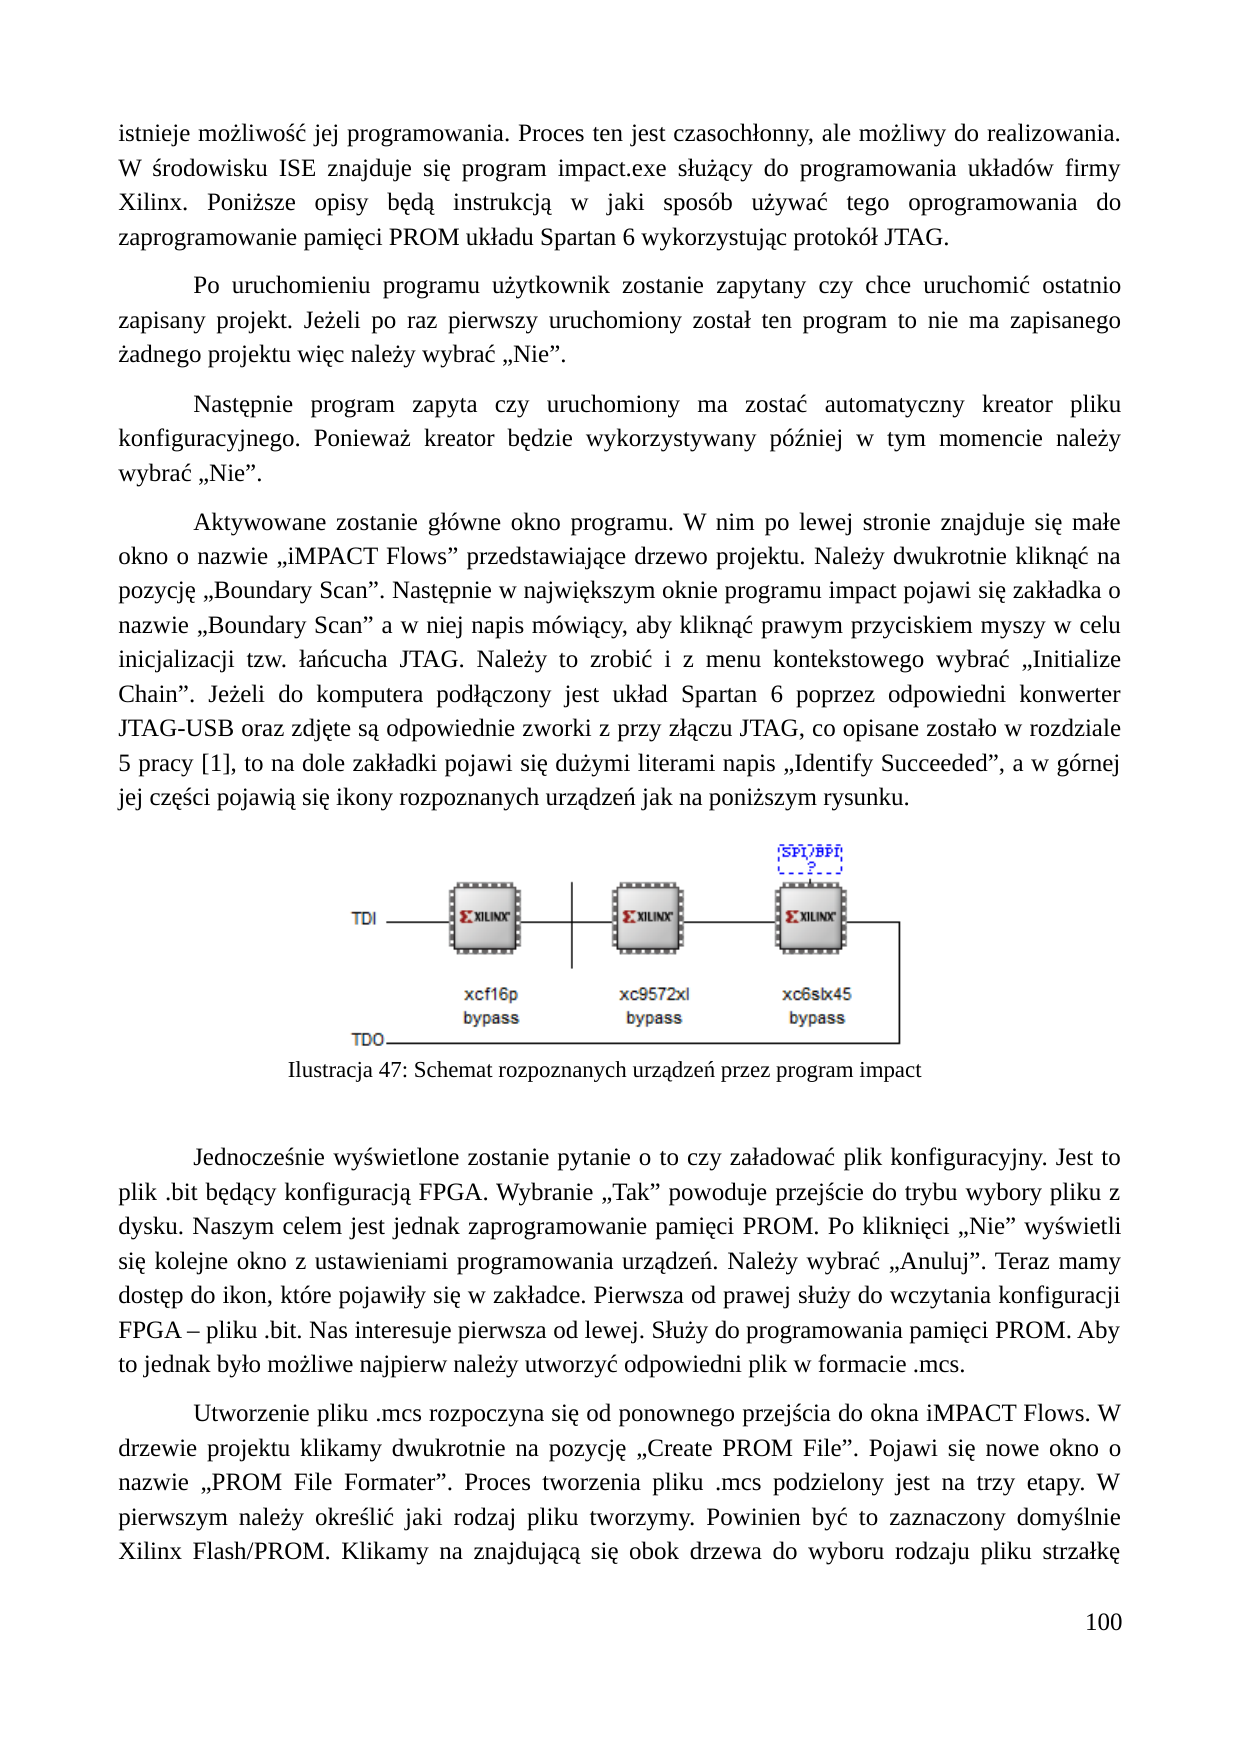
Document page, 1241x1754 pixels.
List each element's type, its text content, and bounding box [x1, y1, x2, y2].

text Aktywowane zostanie główne okno programu. W nim po lewej stronie znajduje się małe okno o nazwie „iMPACT Flows” przedstawiające drzewo projektu. Należy dwukrotnie kliknąć na pozycję „Boundary Scan”. Następnie w największym oknie programu impact pojawi się zakładka o nazwie „Boundary Scan” a w niej napis mówiący, aby kliknąć prawym przyciskiem myszy w celu inicjalizacji tzw. łańcucha JTAG. Należy to zrobić i z menu kontekstowego wybrać „Initialize Chain”. Jeżeli do komputera podłączony jest układ Spartan 6 poprzez odpowiedni konwerter JTAG-USB oraz zdjęte są odpowiednie zworki z przy złączu JTAG, co opisane zostało w rozdziale 5 pracy [1], to na dole zakładki pojawi się dużymi literami napis „Identify Succeeded”, a w górnej jej części pojawią się ikony rozpoznanych urządzeń jak na poniższym rysunku. [118, 507, 1122, 811]
text istnieje możliwość jej programowania. Proces ten jest czasochłonny, ale możliwy do realizowania. W środowisku ISE znajduje się program impact.exe służący do programowania układów firmy Xilinx. Poniższe opisy będą instrukcją w jaki sposób używać tego oprogramowania do zaprogramowanie pamięci PROM układu Spartan 6 wykorzystując protokół JTAG. [118, 118, 1122, 250]
text Utworzenie pliku .mcs rozpoczyna się od ponownego przejścia do okna iMPACT Flows. W drzewie projektu klikamy dwukrotnie na pozycję „Create PROM File”. Pojawi się nowe okno o nazwie „PROM File Formater”. Proces tworzenia pliku .mcs podzielony jest na trzy etapy. W pierwszym należy określić jaki rodzaj pliku tworzymy. Powinien być to zaznaczony domyślnie Xilinx Flash/PROM. Klikamy na znajdującą się obok drzewa do wyboru rodzaju pliku strzałkę [118, 1398, 1122, 1565]
text Ilustracja 47: Schemat rozpoznanych urządzeń przez program impact [288, 844, 953, 1083]
picture [327, 844, 913, 1057]
text Jednocześnie wyświetlone zostanie pytanie o to czy załadować plik konfiguracyjny. Jest to plik .bit będący konfiguracją FPGA. Wybranie „Tak” powoduje przejście do trybu wybory pliku z dysku. Naszym celem jest jednak zaprogramowanie pamięci PROM. Po kliknięci „Nie” wyświetli się kolejne okno z ustawieniami programowania urządzeń. Należy wybrać „Anuluj”. Teraz mamy dostęp do ikon, które pojawiły się w zakładce. Pierwsza od prawej służy do wczytania konfiguracji FPGA – pliku .bit. Nas interesuje pierwsza od lewej. Służy do programowania pamięci PROM. Aby to jednak było możliwe najpierw należy utworzyć odpowiedni plik w formacie .mcs. [118, 1142, 1122, 1378]
text Następnie program zapyta czy uruchomiony ma zostać automatyczny kreator pliku konfiguracyjnego. Ponieważ kreator będzie wykorzystywany później w tym momencie należy wybrać „Nie”. [118, 389, 1122, 486]
text Po uruchomieniu programu użytkownik zostanie zapytany czy chce uruchomić ostatnio zapisany projekt. Jeżeli po raz pierwszy uruchomiony został ten program to nie ma zapisanego żadnego projektu więc należy wybrać „Nie”. [118, 271, 1122, 368]
